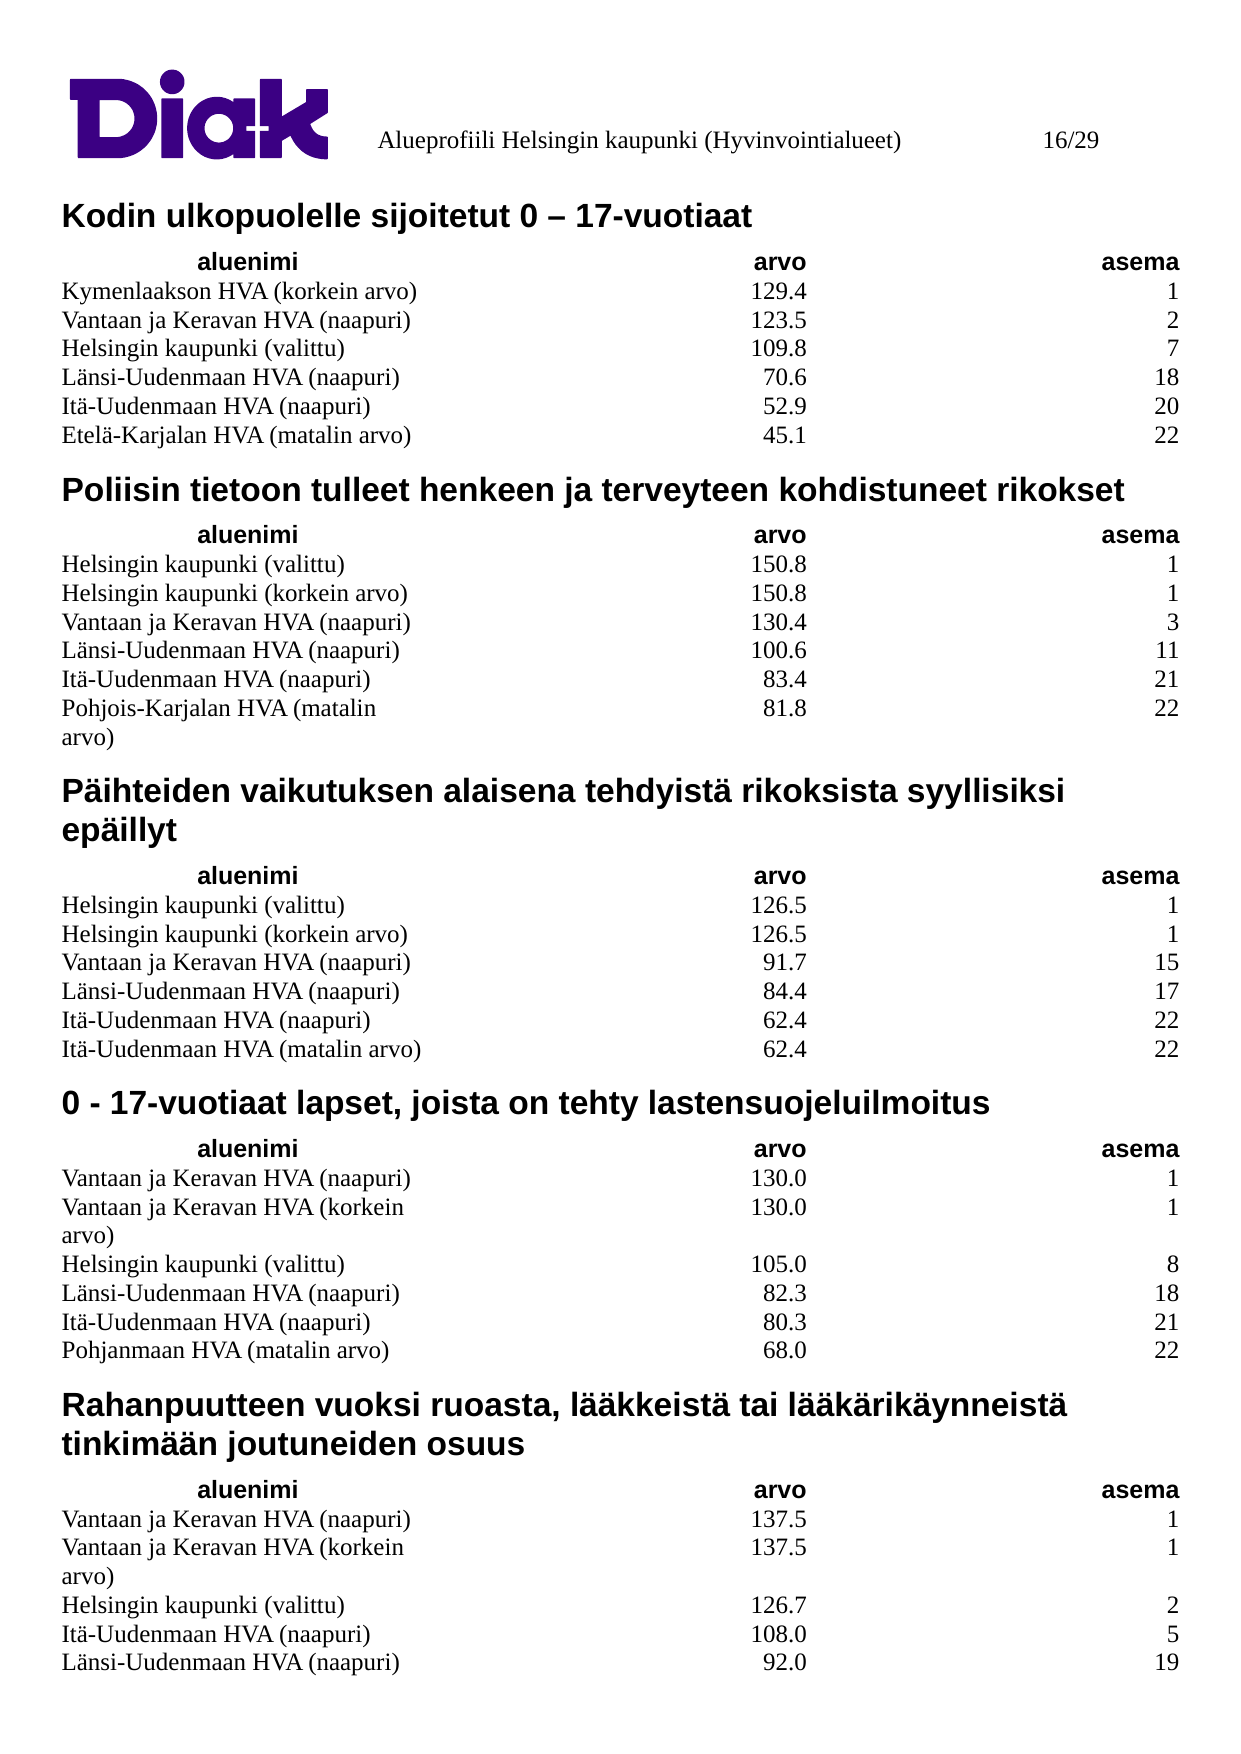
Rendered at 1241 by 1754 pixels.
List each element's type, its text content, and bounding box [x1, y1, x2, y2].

table_cell Vantaan ja Keravan HVA (naapuri) [61, 607, 434, 636]
table_cell 22 [806, 1005, 1179, 1034]
table_cell 91.7 [434, 948, 806, 976]
table_header arvo [434, 247, 806, 276]
subtitle Rahanpuutteen vuoksi ruoasta, lääkkeistä tai lääkärikäynneistä tinkimään joutuneiden osuus [61, 1385, 1179, 1462]
table_cell 1 [806, 919, 1179, 947]
table_cell Vantaan ja Keravan HVA (naapuri) [61, 1163, 434, 1192]
table_cell 68.0 [434, 1336, 806, 1364]
table_cell Helsingin kaupunki (valittu) [61, 890, 434, 919]
table_cell Vantaan ja Keravan HVA (naapuri) [61, 1504, 434, 1532]
table_header aluenimi [61, 1475, 434, 1504]
table_cell 19 [806, 1648, 1179, 1676]
table_cell Länsi-Uudenmaan HVA (naapuri) [61, 976, 434, 1005]
table_header aluenimi [61, 247, 434, 276]
table_cell 126.5 [434, 890, 806, 919]
subtitle 0 - 17-vuotiaat lapset, joista on tehty lastensuojeluilmoitus [61, 1083, 1179, 1122]
table_cell 5 [806, 1619, 1179, 1647]
table_cell 21 [806, 664, 1179, 693]
subtitle Kodin ulkopuolelle sijoitetut 0 – 17-vuotiaat [61, 196, 1179, 235]
table_cell 137.5 [434, 1533, 806, 1590]
table_cell 92.0 [434, 1648, 806, 1676]
table_cell Helsingin kaupunki (valittu) [61, 1249, 434, 1278]
table_cell Vantaan ja Keravan HVA (korkein arvo) [61, 1533, 434, 1590]
table_cell 18 [806, 1278, 1179, 1307]
table_header aluenimi [61, 521, 434, 549]
table_cell 83.4 [434, 664, 806, 693]
subtitle Poliisin tietoon tulleet henkeen ja terveyteen kohdistuneet rikokset [61, 469, 1179, 508]
table_cell Itä-Uudenmaan HVA (naapuri) [61, 1619, 434, 1647]
table_cell 22 [806, 1336, 1179, 1364]
table_cell 1 [806, 549, 1179, 578]
table_cell 52.9 [434, 391, 806, 420]
table_header arvo [434, 1475, 806, 1504]
table_cell 150.8 [434, 549, 806, 578]
table_cell 1 [806, 1192, 1179, 1249]
table_cell 130.0 [434, 1163, 806, 1192]
table_cell 70.6 [434, 362, 806, 391]
table_cell Länsi-Uudenmaan HVA (naapuri) [61, 362, 434, 391]
table_cell 82.3 [434, 1278, 806, 1307]
table_cell Länsi-Uudenmaan HVA (naapuri) [61, 636, 434, 664]
table_cell 17 [806, 976, 1179, 1005]
table_cell 137.5 [434, 1504, 806, 1532]
table_cell Etelä-Karjalan HVA (matalin arvo) [61, 420, 434, 448]
table_cell 130.0 [434, 1192, 806, 1249]
table_cell 22 [806, 1034, 1179, 1062]
table_cell 105.0 [434, 1249, 806, 1278]
table_cell 2 [806, 1590, 1179, 1619]
table_cell 21 [806, 1307, 1179, 1336]
table_cell Pohjois-Karjalan HVA (matalin arvo) [61, 693, 434, 751]
table_header arvo [434, 521, 806, 549]
table_cell Länsi-Uudenmaan HVA (naapuri) [61, 1278, 434, 1307]
table_cell Vantaan ja Keravan HVA (korkein arvo) [61, 1192, 434, 1249]
table_cell 3 [806, 607, 1179, 636]
table_cell Itä-Uudenmaan HVA (naapuri) [61, 1307, 434, 1336]
table_cell 81.8 [434, 693, 806, 751]
table_header aluenimi [61, 861, 434, 890]
table_cell Itä-Uudenmaan HVA (naapuri) [61, 1005, 434, 1034]
table_cell 1 [806, 578, 1179, 607]
table_cell 84.4 [434, 976, 806, 1005]
table_cell 15 [806, 948, 1179, 976]
table_header arvo [434, 1134, 806, 1163]
table_cell 108.0 [434, 1619, 806, 1647]
table_cell 62.4 [434, 1005, 806, 1034]
table_cell Helsingin kaupunki (korkein arvo) [61, 919, 434, 947]
table_cell 1 [806, 1533, 1179, 1590]
table_cell Kymenlaakson HVA (korkein arvo) [61, 276, 434, 305]
table_cell 150.8 [434, 578, 806, 607]
table_cell 130.4 [434, 607, 806, 636]
table_cell Itä-Uudenmaan HVA (naapuri) [61, 391, 434, 420]
table_cell Helsingin kaupunki (valittu) [61, 1590, 434, 1619]
table_cell 22 [806, 693, 1179, 751]
table_cell 62.4 [434, 1034, 806, 1062]
table_cell 109.8 [434, 334, 806, 362]
table_header asema [806, 1134, 1179, 1163]
table_cell 126.7 [434, 1590, 806, 1619]
table_cell 22 [806, 420, 1179, 448]
table_cell Vantaan ja Keravan HVA (naapuri) [61, 305, 434, 333]
table_cell 1 [806, 890, 1179, 919]
table_cell Helsingin kaupunki (valittu) [61, 549, 434, 578]
table_cell Länsi-Uudenmaan HVA (naapuri) [61, 1648, 434, 1676]
table_cell Itä-Uudenmaan HVA (naapuri) [61, 664, 434, 693]
subtitle Päihteiden vaikutuksen alaisena tehdyistä rikoksista syyllisiksi epäillyt [61, 771, 1179, 849]
table_header asema [806, 521, 1179, 549]
table_cell 18 [806, 362, 1179, 391]
table_cell 129.4 [434, 276, 806, 305]
table_cell 123.5 [434, 305, 806, 333]
table_cell 1 [806, 1163, 1179, 1192]
table_cell 20 [806, 391, 1179, 420]
table_cell 80.3 [434, 1307, 806, 1336]
table_cell 1 [806, 276, 1179, 305]
table_header asema [806, 1475, 1179, 1504]
table_cell 2 [806, 305, 1179, 333]
table_cell 11 [806, 636, 1179, 664]
table_cell Helsingin kaupunki (korkein arvo) [61, 578, 434, 607]
table_header asema [806, 247, 1179, 276]
table_cell 45.1 [434, 420, 806, 448]
table_header arvo [434, 861, 806, 890]
table_cell Pohjanmaan HVA (matalin arvo) [61, 1336, 434, 1364]
table_cell Helsingin kaupunki (valittu) [61, 334, 434, 362]
table_cell 126.5 [434, 919, 806, 947]
table_cell Vantaan ja Keravan HVA (naapuri) [61, 948, 434, 976]
table_cell 1 [806, 1504, 1179, 1532]
table_cell 7 [806, 334, 1179, 362]
table_cell Itä-Uudenmaan HVA (matalin arvo) [61, 1034, 434, 1062]
table_header asema [806, 861, 1179, 890]
table_cell 8 [806, 1249, 1179, 1278]
table_cell 100.6 [434, 636, 806, 664]
table_header aluenimi [61, 1134, 434, 1163]
